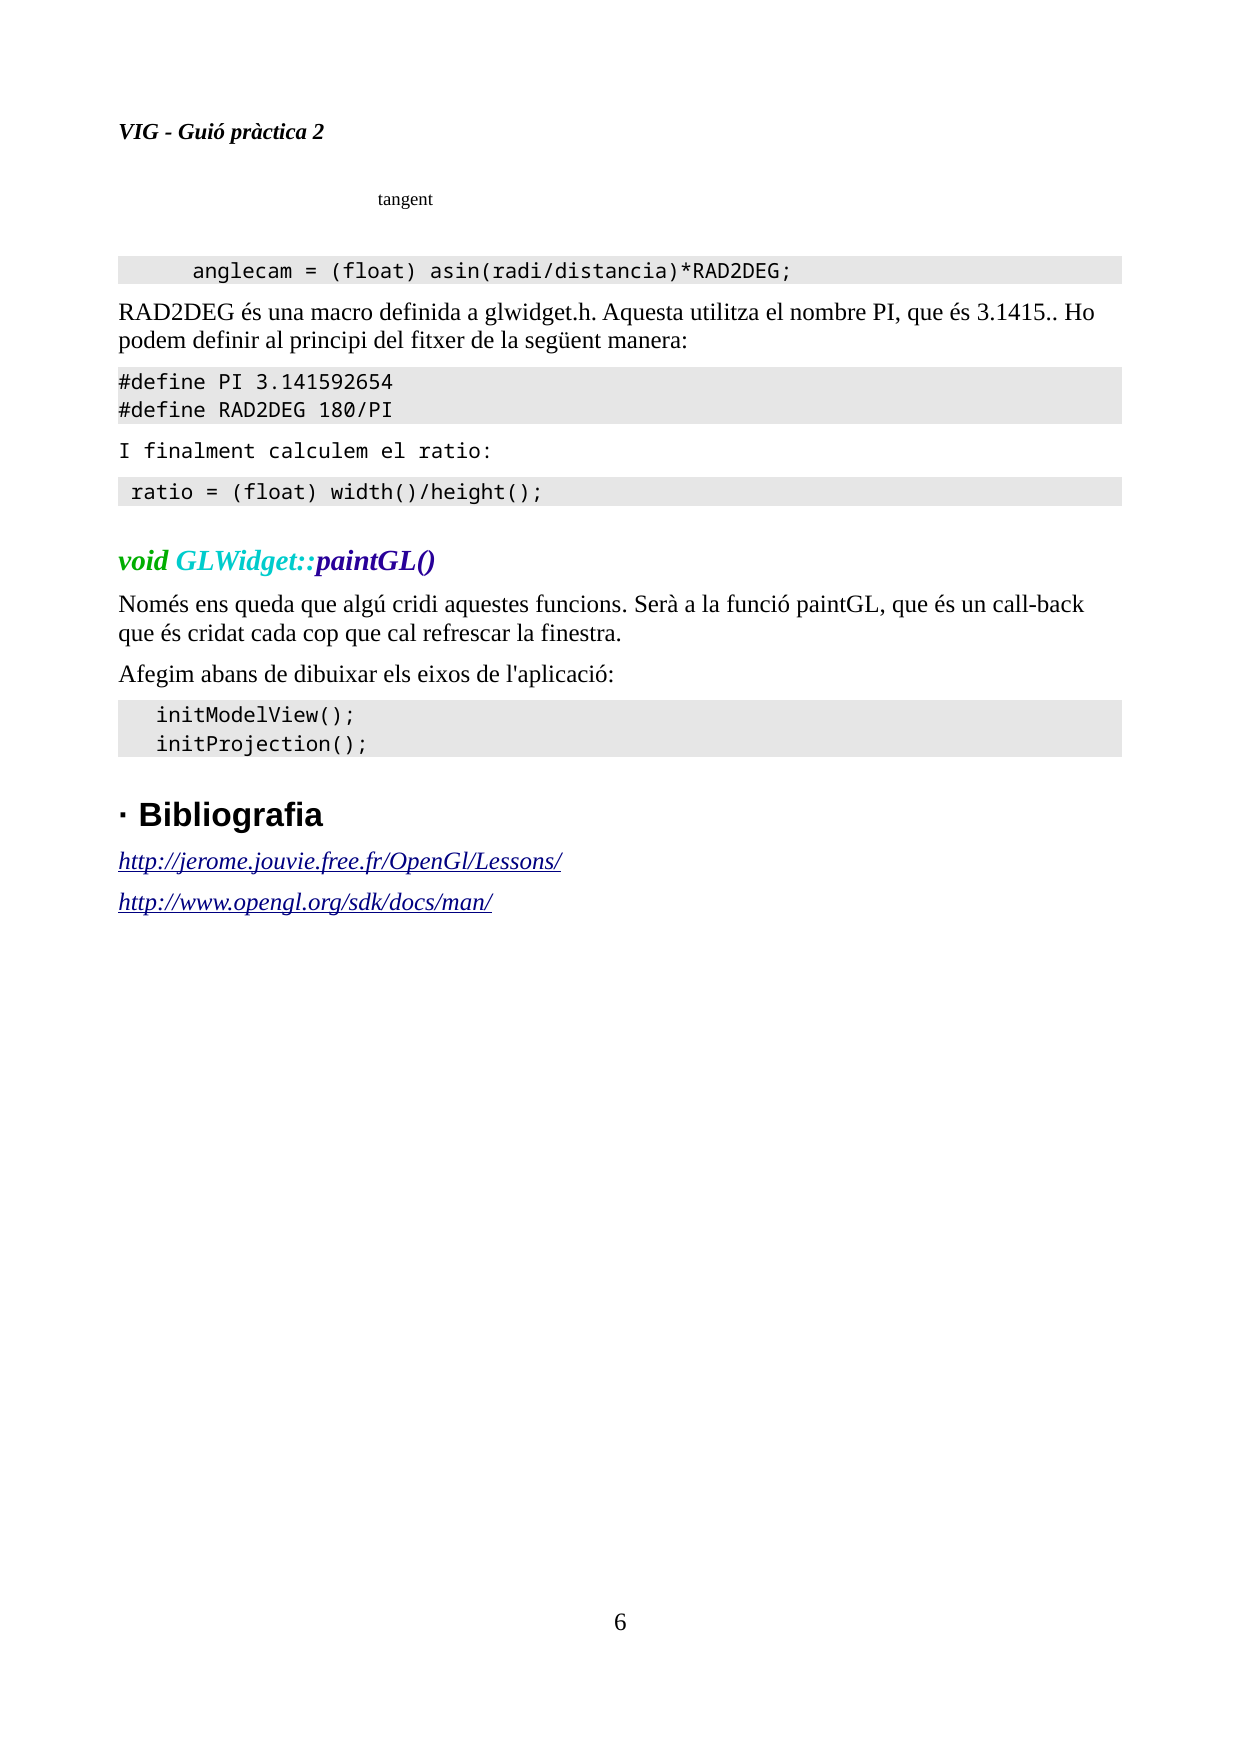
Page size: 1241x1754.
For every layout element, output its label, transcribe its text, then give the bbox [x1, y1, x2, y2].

text I finalment calculem el ratio: [118, 436, 1122, 464]
text initModelView(); initProjection(); [118, 700, 1122, 757]
text http://www.opengl.org/sdk/docs/man/ [118, 887, 1122, 916]
text Només ens queda que algú cridi aquestes funcions. Serà a la funció paintGL, que és un call-back que és cridat cada cop que cal refrescar la finestra. [118, 589, 1122, 647]
text RAD2DEG és una macro definida a glwidget.h. Aquesta utilitza el nombre PI, que és 3.1415.. Ho podem definir al principi del fitxer de la següent manera: [118, 297, 1122, 354]
text #define PI 3.141592654 #define RAD2DEG 180/PI [118, 367, 1122, 424]
text http://jerome.jouvie.free.fr/OpenGl/Lessons/ [118, 846, 1122, 874]
subtitle · Bibliografia [118, 795, 1122, 833]
text Afegim abans de dibuixar els eixos de l'aplicació: [118, 659, 1122, 688]
text anglecam = (float) asin(radi/distancia)*RAD2DEG; [118, 256, 1122, 284]
text ratio = (float) width()/height(); [118, 477, 1122, 506]
subtitle void GLWidget::paintGL() [118, 543, 1122, 577]
